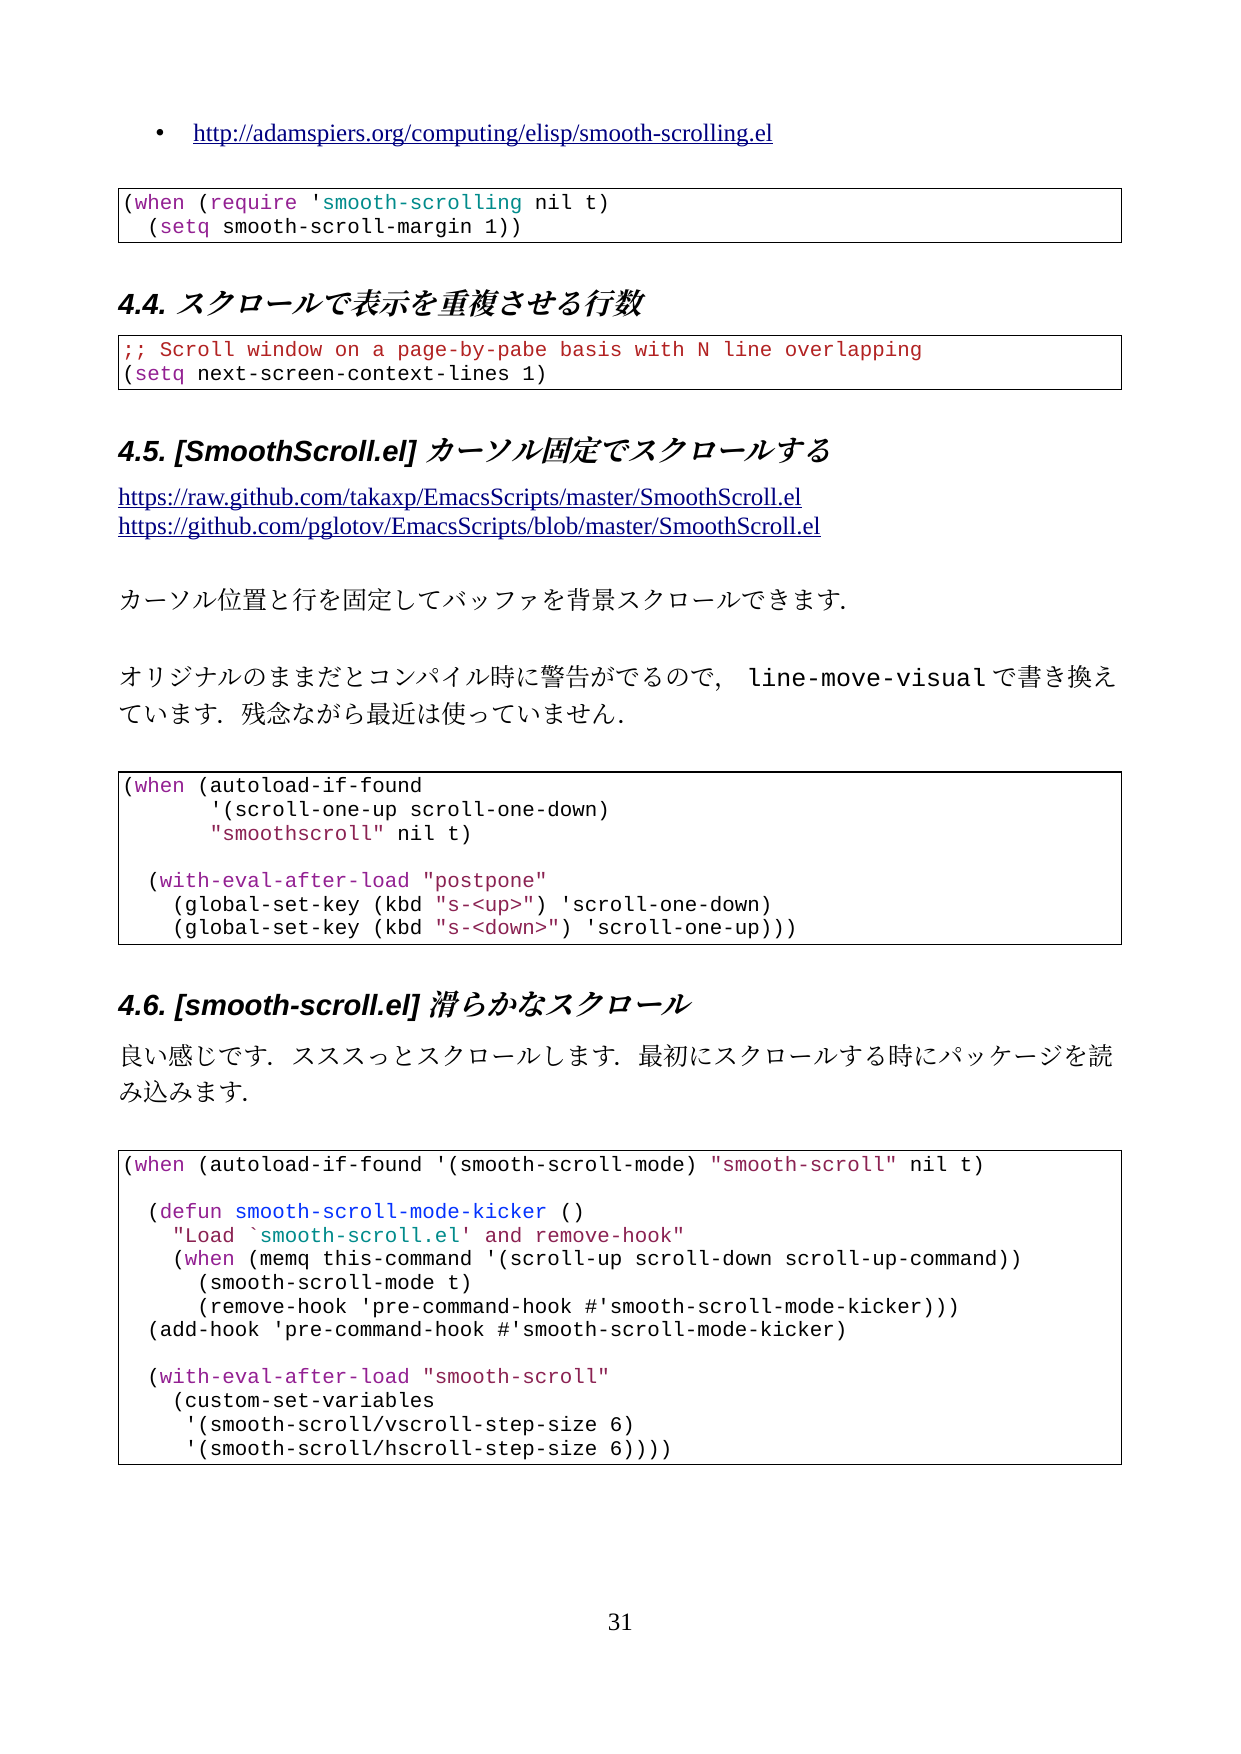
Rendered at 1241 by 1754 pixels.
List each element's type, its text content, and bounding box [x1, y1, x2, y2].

text (when (autoload-if-found '(smooth-scroll-mode) "smooth-scroll" nil t) [119, 1151, 1121, 1173]
text (when (autoload-if-found [119, 773, 1121, 795]
text ;; Scroll window on a page-by-pabe basis with N line overlapping [119, 336, 1121, 359]
subtitle [smooth-scroll.el] 滑らかなスクロール [118, 982, 1122, 1024]
text オリジナルのままだとコンパイル時に警告がでるので， line-move-visual で書き換えています．残念ながら最近は使っていません． [118, 658, 1122, 759]
text '(scroll-one-up scroll-one-down) [119, 795, 1121, 819]
text (global-set-key (kbd "s-<up>") 'scroll-one-down) [119, 890, 1121, 913]
subtitle [SmoothScroll.el] カーソル固定でスクロールする [118, 428, 1122, 469]
text '(smooth-scroll/vscroll-step-size 6) [119, 1410, 1121, 1433]
text (remove-hook 'pre-command-hook #'smooth-scroll-mode-kicker))) [119, 1292, 1121, 1315]
text (setq next-screen-context-lines 1) [119, 359, 1121, 389]
text (global-set-key (kbd "s-<down>") 'scroll-one-up))) [119, 913, 1121, 944]
text (defun smooth-scroll-mode-kicker () [119, 1197, 1121, 1221]
list http://adamspiers.org/computing/elisp/smooth-scrolling.el [156, 118, 1122, 176]
text (with-eval-after-load "postpone" [119, 866, 1121, 890]
text '(smooth-scroll/hscroll-step-size 6)))) [119, 1433, 1121, 1464]
text (custom-set-variables [119, 1386, 1121, 1410]
text (add-hook 'pre-command-hook #'smooth-scroll-mode-kicker) [119, 1315, 1121, 1339]
text カーソル位置と行を固定してバッファを背景スクロールできます． [118, 581, 1122, 646]
text (smooth-scroll-mode t) [119, 1268, 1121, 1292]
text (when (memq this-command '(scroll-up scroll-down scroll-up-command)) [119, 1244, 1121, 1268]
text "smoothscroll" nil t) [119, 819, 1121, 842]
text (setq smooth-scroll-margin 1)) [119, 212, 1121, 242]
text 良い感じです．スススっとスクロールします．最初にスクロールする時にパッケージを読み込みます． [118, 1037, 1122, 1137]
text (when (require 'smooth-scrolling nil t) [119, 189, 1121, 212]
text (with-eval-after-load "smooth-scroll" [119, 1363, 1121, 1386]
subtitle スクロールで表示を重複させる行数 [118, 281, 1122, 323]
text https://raw.github.com/takaxp/EmacsScripts/master/SmoothScroll.el https://github.com/pglotov/EmacsScripts/blob/master/SmoothScroll.el [118, 482, 1122, 568]
text "Load `smooth-scroll.el' and remove-hook" [119, 1221, 1121, 1244]
